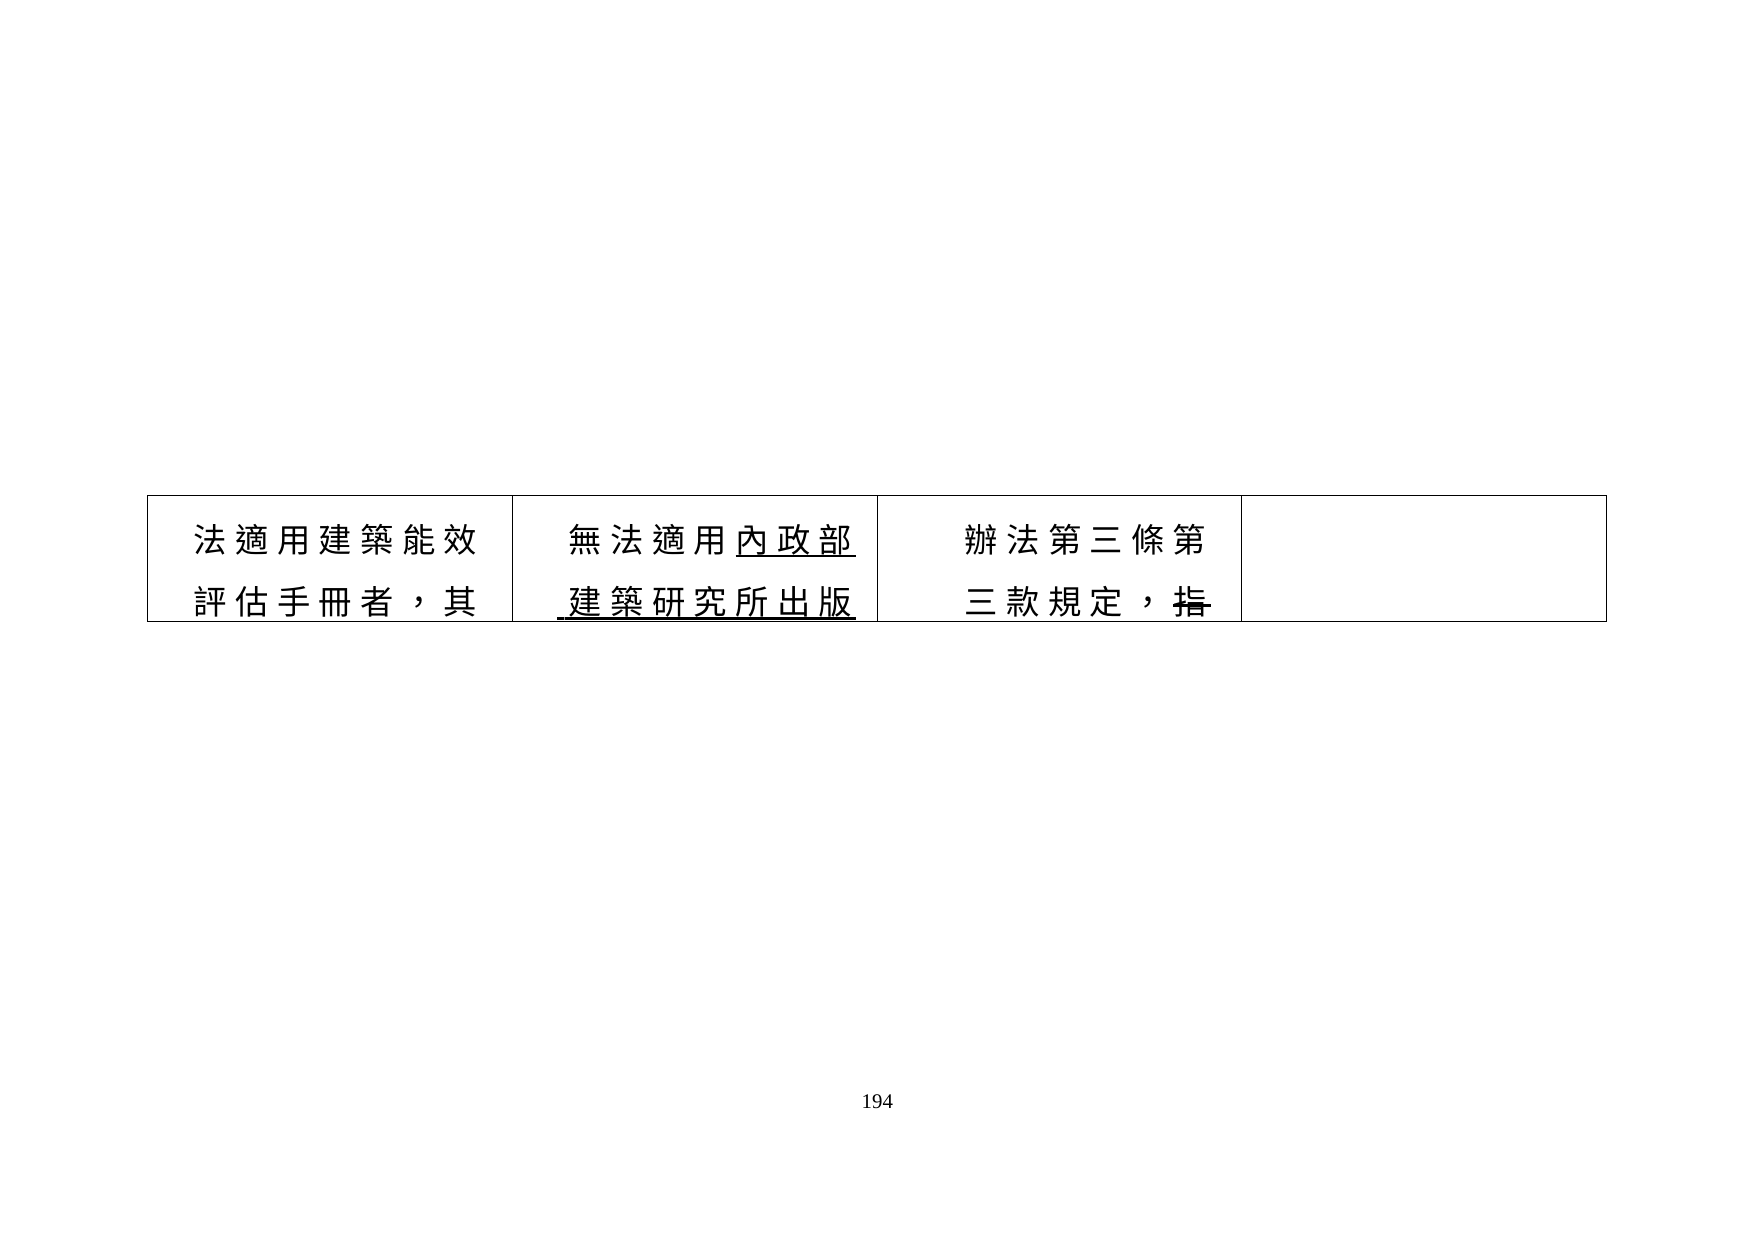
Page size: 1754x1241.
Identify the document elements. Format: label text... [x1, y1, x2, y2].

table_cell 辦法第三條第三款規定，指 [878, 496, 1241, 621]
table_cell [1242, 496, 1606, 621]
table_cell 無法適用內政部建築研究所出版 [513, 496, 877, 621]
table_cell 法適用建築能效評估手冊者，其 [148, 496, 512, 621]
